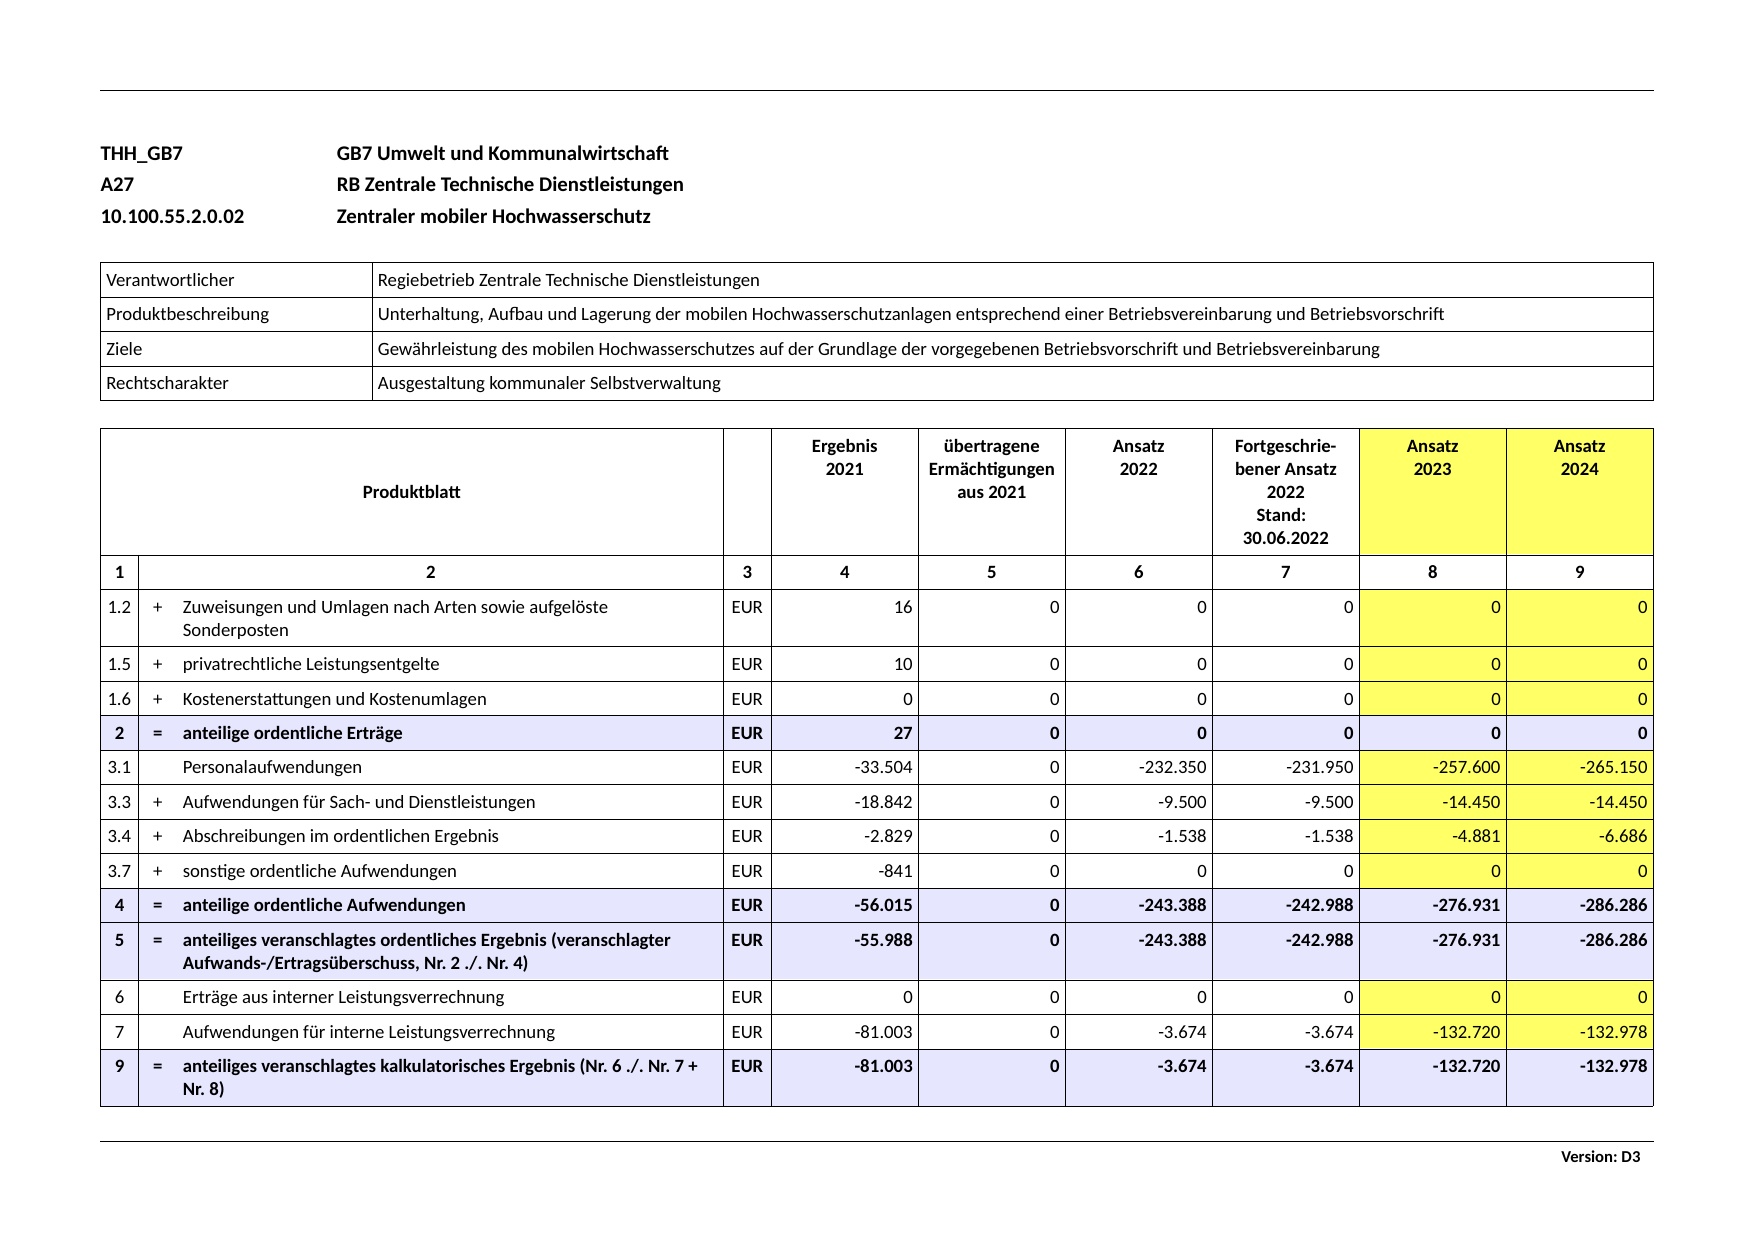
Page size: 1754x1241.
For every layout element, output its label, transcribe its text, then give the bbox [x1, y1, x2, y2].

table_cell 0 [772, 981, 918, 1014]
table_cell 0 [919, 590, 1065, 646]
table_cell 2 [139, 556, 723, 589]
table_cell 0 [1360, 716, 1506, 750]
text THH_GB7 GB7 Umwelt und Kommunalwirtschaft [100, 140, 1653, 166]
table_cell + [139, 682, 177, 715]
table_cell 0 [919, 647, 1065, 681]
table_cell [139, 1015, 177, 1048]
table_cell EUR [724, 751, 771, 784]
table_cell [139, 981, 177, 1014]
table_header übertragene Ermächtigungen aus 2021 [919, 429, 1065, 554]
table_cell -3.674 [1066, 1015, 1212, 1048]
table_cell 3.4 [101, 820, 138, 853]
table_cell 10 [772, 647, 918, 681]
table_cell = [139, 923, 177, 979]
table_cell privatrechtliche Leistungsentgelte [177, 647, 723, 681]
table_cell -81.003 [772, 1050, 918, 1106]
table_cell -14.450 [1507, 785, 1653, 819]
table_cell -841 [772, 854, 918, 888]
table_cell 6 [1066, 556, 1212, 589]
table_cell EUR [724, 1015, 771, 1048]
table_cell 0 [1507, 590, 1653, 646]
table_cell EUR [724, 923, 771, 979]
table_cell -242.988 [1213, 889, 1359, 922]
text 10.100.55.2.0.02 Zentraler mobiler Hochwasserschutz [100, 203, 1653, 228]
table_cell anteiliges veranschlagtes kalkulatorisches Ergebnis (Nr. 6 ./. Nr. 7 + Nr. 8) [177, 1050, 723, 1106]
table_cell -3.674 [1213, 1050, 1359, 1106]
table_cell -2.829 [772, 820, 918, 853]
table_cell 0 [919, 751, 1065, 784]
table_cell 1.6 [101, 682, 138, 715]
table_cell 0 [919, 1050, 1065, 1106]
table_header Ansatz 2023 [1360, 429, 1506, 554]
table_cell 0 [772, 682, 918, 715]
table_cell EUR [724, 889, 771, 922]
table_cell Aufwendungen für interne Leistungsverrechnung [177, 1015, 723, 1048]
table_cell + [139, 854, 177, 888]
table_cell + [139, 785, 177, 819]
table_cell + [139, 820, 177, 853]
table_cell -132.720 [1360, 1015, 1506, 1048]
table_cell = [139, 889, 177, 922]
table_cell -243.388 [1066, 923, 1212, 979]
table_cell 0 [1213, 647, 1359, 681]
table_cell -18.842 [772, 785, 918, 819]
table_cell -3.674 [1213, 1015, 1359, 1048]
table_cell 0 [1066, 854, 1212, 888]
table_cell anteiliges veranschlagtes ordentliches Ergebnis (veranschlagter Aufwands-/Ertragsüberschuss, Nr. 2 ./. Nr. 4) [177, 923, 723, 979]
table_cell anteilige ordentliche Aufwendungen [177, 889, 723, 922]
table_cell 1 [101, 556, 138, 589]
table_cell [139, 751, 177, 784]
table_cell 0 [919, 923, 1065, 979]
table_cell 0 [1360, 647, 1506, 681]
table_cell 0 [919, 1015, 1065, 1048]
table_cell 0 [1360, 682, 1506, 715]
table_header Ergebnis 2021 [772, 429, 918, 554]
table_cell 9 [1507, 556, 1653, 589]
table_cell -232.350 [1066, 751, 1212, 784]
table_cell -1.538 [1213, 820, 1359, 853]
table_cell -132.978 [1507, 1050, 1653, 1106]
table_cell Produktbeschreibung [101, 298, 372, 331]
table_cell -1.538 [1066, 820, 1212, 853]
table_cell -9.500 [1213, 785, 1359, 819]
table_cell 0 [1213, 981, 1359, 1014]
table_header Ansatz 2022 [1066, 429, 1212, 554]
table_cell = [139, 1050, 177, 1106]
table_cell EUR [724, 981, 771, 1014]
table_cell 3 [724, 556, 771, 589]
table_cell 1.5 [101, 647, 138, 681]
table_cell -242.988 [1213, 923, 1359, 979]
table_cell + [139, 590, 177, 646]
table_cell 7 [1213, 556, 1359, 589]
table_cell 5 [101, 923, 138, 979]
table_cell 0 [919, 981, 1065, 1014]
table_cell 0 [1066, 647, 1212, 681]
table_cell 9 [101, 1050, 138, 1106]
table_cell -56.015 [772, 889, 918, 922]
table_cell 0 [919, 889, 1065, 922]
table_cell -286.286 [1507, 923, 1653, 979]
table_cell 0 [1507, 981, 1653, 1014]
table_cell -276.931 [1360, 923, 1506, 979]
text A27 RB Zentrale Technische Dienstleistungen [100, 172, 1653, 197]
table_cell Ziele [101, 332, 372, 366]
table_cell Unterhaltung, Aufbau und Lagerung der mobilen Hochwasserschutzanlagen entsprechend einer Betriebsvereinbarung und Betriebsvorschrift [373, 298, 1653, 331]
table_cell Gewährleistung des mobilen Hochwasserschutzes auf der Grundlage der vorgegebenen Betriebsvorschrift und Betriebsvereinbarung [373, 332, 1653, 366]
table_cell 0 [1066, 590, 1212, 646]
table_cell -231.950 [1213, 751, 1359, 784]
table_cell -81.003 [772, 1015, 918, 1048]
table_cell -33.504 [772, 751, 918, 784]
table_header Produktblatt [101, 429, 723, 554]
table_cell -9.500 [1066, 785, 1212, 819]
table_cell EUR [724, 820, 771, 853]
table_cell 0 [1507, 716, 1653, 750]
table_cell 0 [1213, 716, 1359, 750]
table_header Fortgeschrie-bener Ansatz 2022 Stand: 30.06.2022 [1213, 429, 1359, 554]
table_cell -4.881 [1360, 820, 1506, 853]
table_header [724, 429, 771, 554]
table_cell 0 [919, 682, 1065, 715]
table_header Verantwortlicher [101, 263, 372, 297]
table_cell EUR [724, 647, 771, 681]
table_cell EUR [724, 716, 771, 750]
table_cell 3.1 [101, 751, 138, 784]
table_cell 4 [101, 889, 138, 922]
table_cell EUR [724, 682, 771, 715]
table_header Ansatz 2024 [1507, 429, 1653, 554]
table_cell -55.988 [772, 923, 918, 979]
table_cell 0 [919, 716, 1065, 750]
table_cell 6 [101, 981, 138, 1014]
table_cell Zuweisungen und Umlagen nach Arten sowie aufgelöste Sonderposten [177, 590, 723, 646]
table_cell -3.674 [1066, 1050, 1212, 1106]
table_cell -132.720 [1360, 1050, 1506, 1106]
table_cell EUR [724, 590, 771, 646]
table_cell Erträge aus interner Leistungsverrechnung [177, 981, 723, 1014]
table_cell + [139, 647, 177, 681]
table_cell 0 [1066, 981, 1212, 1014]
table_cell 1.2 [101, 590, 138, 646]
table_header Regiebetrieb Zentrale Technische Dienstleistungen [373, 263, 1653, 297]
table_cell Rechtscharakter [101, 367, 372, 400]
table_cell Aufwendungen für Sach- und Dienstleistungen [177, 785, 723, 819]
table_cell 0 [1360, 590, 1506, 646]
table_cell anteilige ordentliche Erträge [177, 716, 723, 750]
table_cell Abschreibungen im ordentlichen Ergebnis [177, 820, 723, 853]
table_cell EUR [724, 1050, 771, 1106]
table_cell 4 [772, 556, 918, 589]
table_cell Personalaufwendungen [177, 751, 723, 784]
table_cell Ausgestaltung kommunaler Selbstverwaltung [373, 367, 1653, 400]
table_cell 2 [101, 716, 138, 750]
table_cell 27 [772, 716, 918, 750]
table_cell 0 [1507, 647, 1653, 681]
table_cell 16 [772, 590, 918, 646]
table_cell 0 [1507, 854, 1653, 888]
table_cell -286.286 [1507, 889, 1653, 922]
table_cell -243.388 [1066, 889, 1212, 922]
table_cell 0 [1066, 682, 1212, 715]
table_cell 0 [919, 785, 1065, 819]
table_cell 0 [1213, 682, 1359, 715]
table_cell -265.150 [1507, 751, 1653, 784]
table_cell = [139, 716, 177, 750]
table_cell Kostenerstattungen und Kostenumlagen [177, 682, 723, 715]
table_cell 0 [919, 854, 1065, 888]
table_cell -257.600 [1360, 751, 1506, 784]
table_cell 8 [1360, 556, 1506, 589]
table_cell 0 [1066, 716, 1212, 750]
table_cell -132.978 [1507, 1015, 1653, 1048]
table_cell -276.931 [1360, 889, 1506, 922]
table_cell 3.3 [101, 785, 138, 819]
table_cell -6.686 [1507, 820, 1653, 853]
table_cell 5 [919, 556, 1065, 589]
table_cell 7 [101, 1015, 138, 1048]
table_cell 0 [1360, 981, 1506, 1014]
table_cell -14.450 [1360, 785, 1506, 819]
table_cell EUR [724, 854, 771, 888]
table_cell 0 [1213, 854, 1359, 888]
table_cell 3.7 [101, 854, 138, 888]
table_cell 0 [1360, 854, 1506, 888]
table_cell 0 [919, 820, 1065, 853]
table_cell 0 [1213, 590, 1359, 646]
table_cell sonstige ordentliche Aufwendungen [177, 854, 723, 888]
table_cell EUR [724, 785, 771, 819]
table_cell 0 [1507, 682, 1653, 715]
